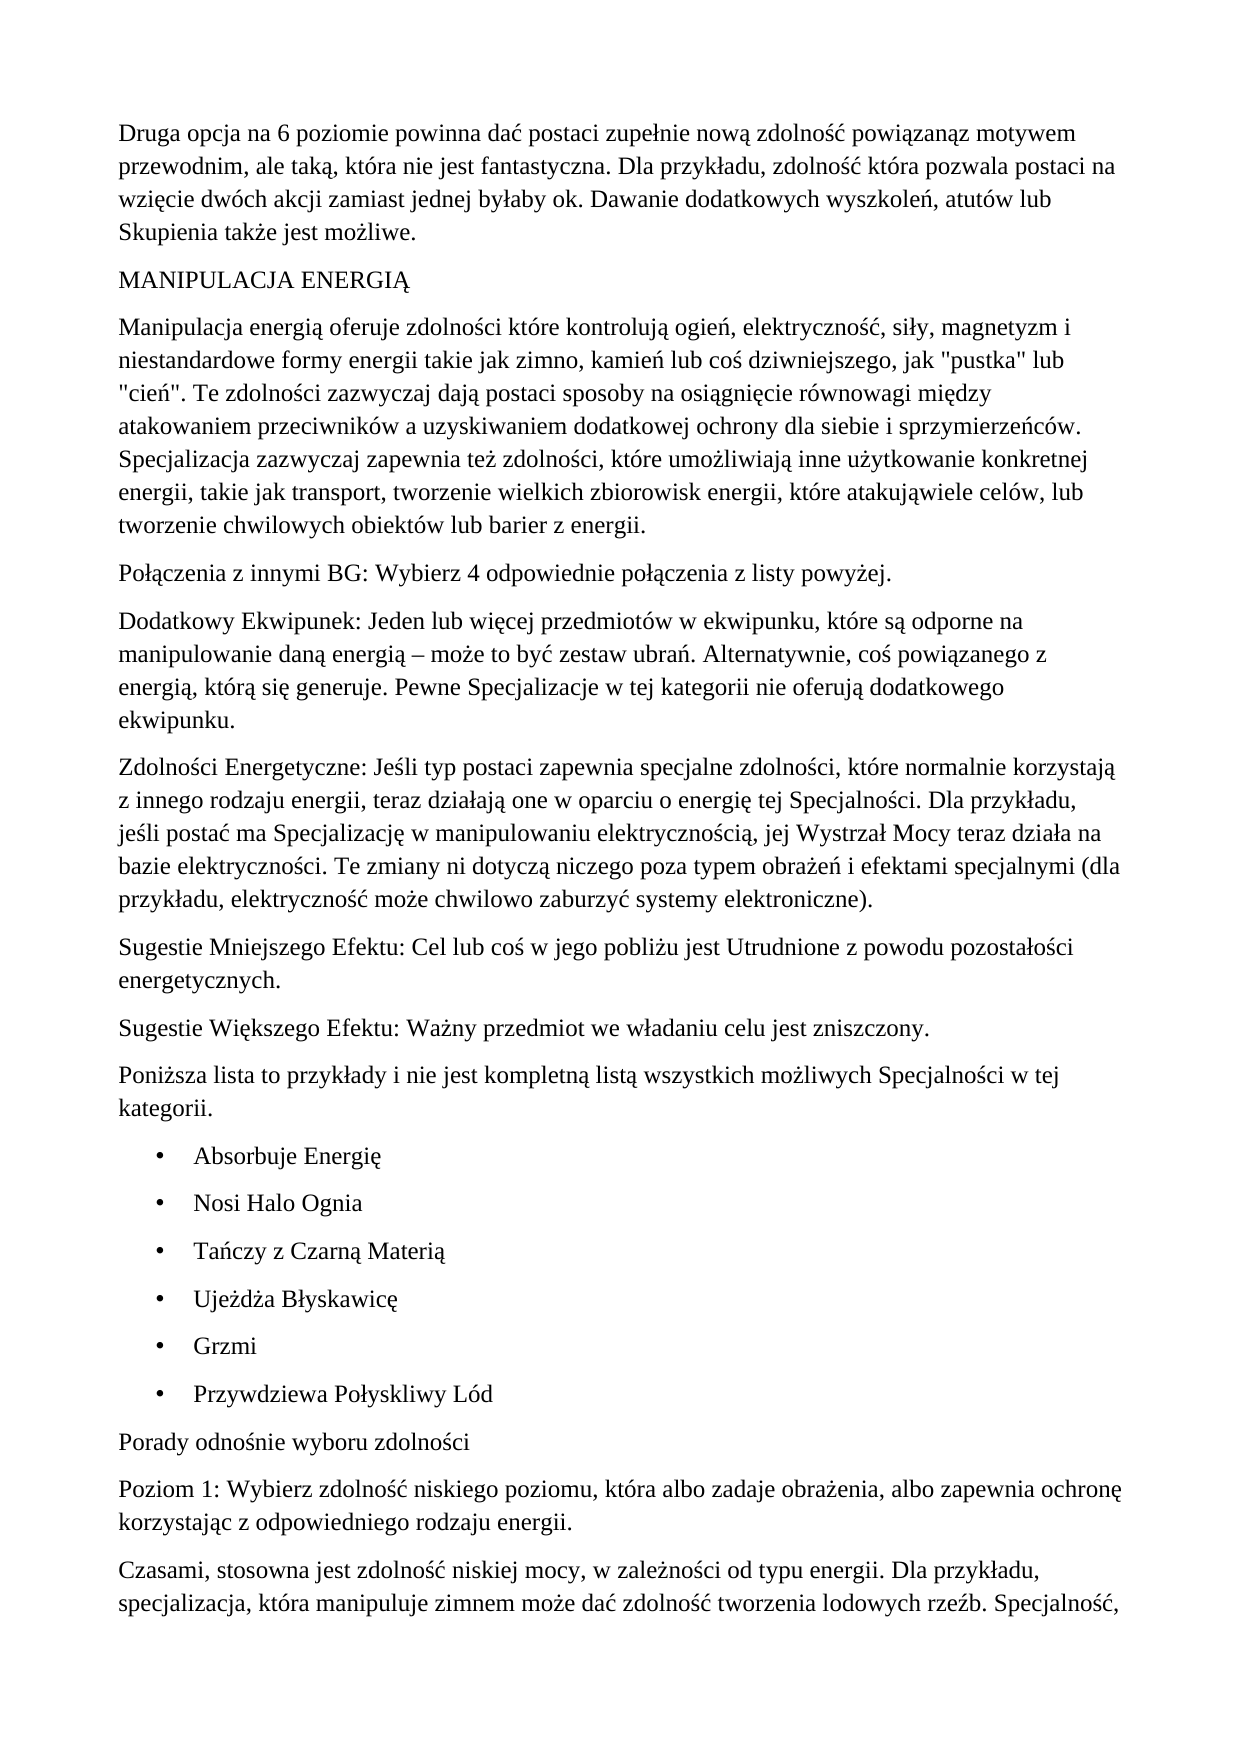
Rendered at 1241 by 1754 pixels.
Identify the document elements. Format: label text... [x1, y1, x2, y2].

text Zdolności Energetyczne: Jeśli typ postaci zapewnia specjalne zdolności, które normalnie korzystają z innego rodzaju energii, teraz działają one w oparciu o energię tej Specjalności. Dla przykładu, jeśli postać ma Specjalizację w manipulowaniu elektrycznością, jej Wystrzał Mocy teraz działa na bazie elektryczności. Te zmiany ni dotyczą niczego poza typem obrażeń i efektami specjalnymi (dla przykładu, elektryczność może chwilowo zaburzyć systemy elektroniczne). [118, 752, 1122, 913]
list Ujeżdża Błyskawicę [156, 1284, 1122, 1312]
list Tańczy z Czarną Materią [156, 1236, 1122, 1265]
text Poziom 1: Wybierz zdolność niskiego poziomu, która albo zadaje obrażenia, albo zapewnia ochronę korzystając z odpowiedniego rodzaju energii. [118, 1474, 1122, 1536]
text Porady odnośnie wyboru zdolności [118, 1427, 1122, 1455]
list Grzmi [156, 1331, 1122, 1360]
text Druga opcja na 6 poziomie powinna dać postaci zupełnie nową zdolność powiązanąz motywem przewodnim, ale taką, która nie jest fantastyczna. Dla przykładu, zdolność która pozwala postaci na wzięcie dwóch akcji zamiast jednej byłaby ok. Dawanie dodatkowych wyszkoleń, atutów lub Skupienia także jest możliwe. [118, 118, 1122, 246]
list Przywdziewa Połyskliwy Lód [156, 1379, 1122, 1408]
text Sugestie Większego Efektu: Ważny przedmiot we władaniu celu jest zniszczony. [118, 1013, 1122, 1041]
text Połączenia z innymi BG: Wybierz 4 odpowiednie połączenia z listy powyżej. [118, 558, 1122, 587]
text MANIPULACJA ENERGIĄ [118, 265, 1122, 293]
text Manipulacja energią oferuje zdolności które kontrolują ogień, elektryczność, siły, magnetyzm i niestandardowe formy energii takie jak zimno, kamień lub coś dziwniejszego, jak "pustka" lub "cień". Te zdolności zazwyczaj dają postaci sposoby na osiągnięcie równowagi między atakowaniem przeciwników a uzyskiwaniem dodatkowej ochrony dla siebie i sprzymierzeńców. Specjalizacja zazwyczaj zapewnia też zdolności, które umożliwiają inne użytkowanie konkretnej energii, takie jak transport, tworzenie wielkich zbiorowisk energii, które atakująwiele celów, lub tworzenie chwilowych obiektów lub barier z energii. [118, 312, 1122, 539]
list Absorbuje Energię [156, 1141, 1122, 1170]
list Nosi Halo Ognia [156, 1188, 1122, 1217]
text Czasami, stosowna jest zdolność niskiej mocy, w zależności od typu energii. Dla przykładu, specjalizacja, która manipuluje zimnem może dać zdolność tworzenia lodowych rzeźb. Specjalność, [118, 1555, 1122, 1617]
text Dodatkowy Ekwipunek: Jeden lub więcej przedmiotów w ekwipunku, które są odporne na manipulowanie daną energią – może to być zestaw ubrań. Alternatywnie, coś powiązanego z energią, którą się generuje. Pewne Specjalizacje w tej kategorii nie oferują dodatkowego ekwipunku. [118, 606, 1122, 733]
text Poniższa lista to przykłady i nie jest kompletną listą wszystkich możliwych Specjalności w tej kategorii. [118, 1060, 1122, 1122]
text Sugestie Mniejszego Efektu: Cel lub coś w jego pobliżu jest Utrudnione z powodu pozostałości energetycznych. [118, 932, 1122, 994]
